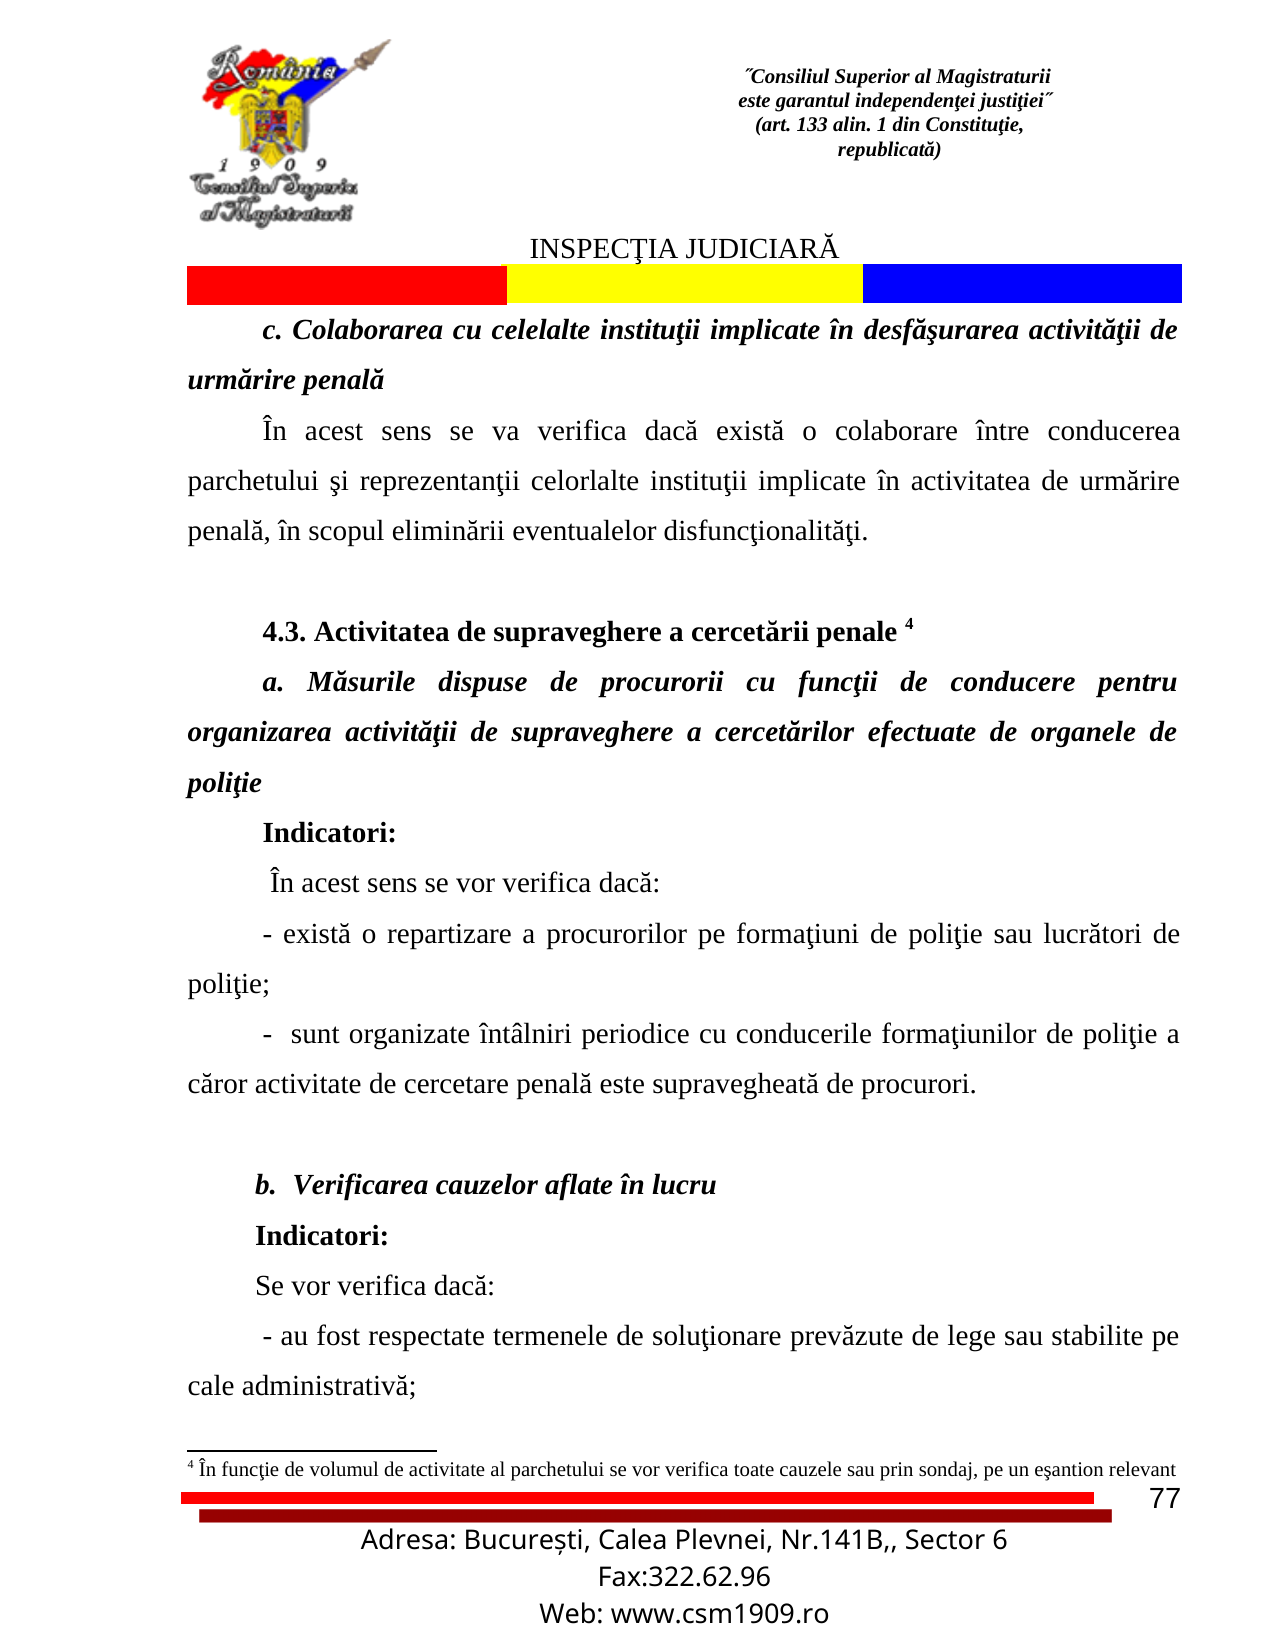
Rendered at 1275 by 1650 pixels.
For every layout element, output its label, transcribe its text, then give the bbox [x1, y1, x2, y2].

text - sunt organizate întâlniri periodice cu conducerile formaţiunilor de poliţie a căror activitate de cercetare penală este supravegheată de procurori. [187, 1016, 1181, 1100]
text 4.3. Activitatea de supraveghere a cercetării penale [187, 614, 1181, 647]
text Indicatori: [187, 815, 1181, 849]
text Se vor verifica dacă: [187, 1268, 1181, 1301]
list Verificarea cauzelor aflate în lucru [255, 1167, 1181, 1201]
text a. Măsurile dispuse de procurorii cu funcţii de conducere pentru organizarea activităţii de supraveghere a cercetărilor efectuate de organele de poliţie [187, 664, 1181, 798]
text c. Colaborarea cu celelalte instituţii implicate în desfăşurarea activităţii de urmărire penală [187, 312, 1181, 396]
text În funcţie de volumul de activitate al parchetului se vor verifica toate cauzele sau prin sondaj, pe un eşantion relevant [187, 1457, 1181, 1481]
text Indicatori: [187, 1218, 1181, 1251]
text În acest sens se va verifica dacă există o colaborare între conducerea parchetului şi reprezentanţii celorlalte instituţii implicate în activitatea de urmărire penală, în scopul eliminării eventualelor disfuncţionalităţi. [187, 413, 1181, 547]
text În acest sens se vor verifica dacă: [187, 865, 1181, 899]
text - au fost respectate termenele de soluţionare prevăzute de lege sau stabilite pe cale administrativă; [187, 1318, 1181, 1402]
text - există o repartizare a procurorilor pe formaţiuni de poliţie sau lucrători de poliţie; [187, 916, 1181, 999]
picture [189, 39, 393, 230]
